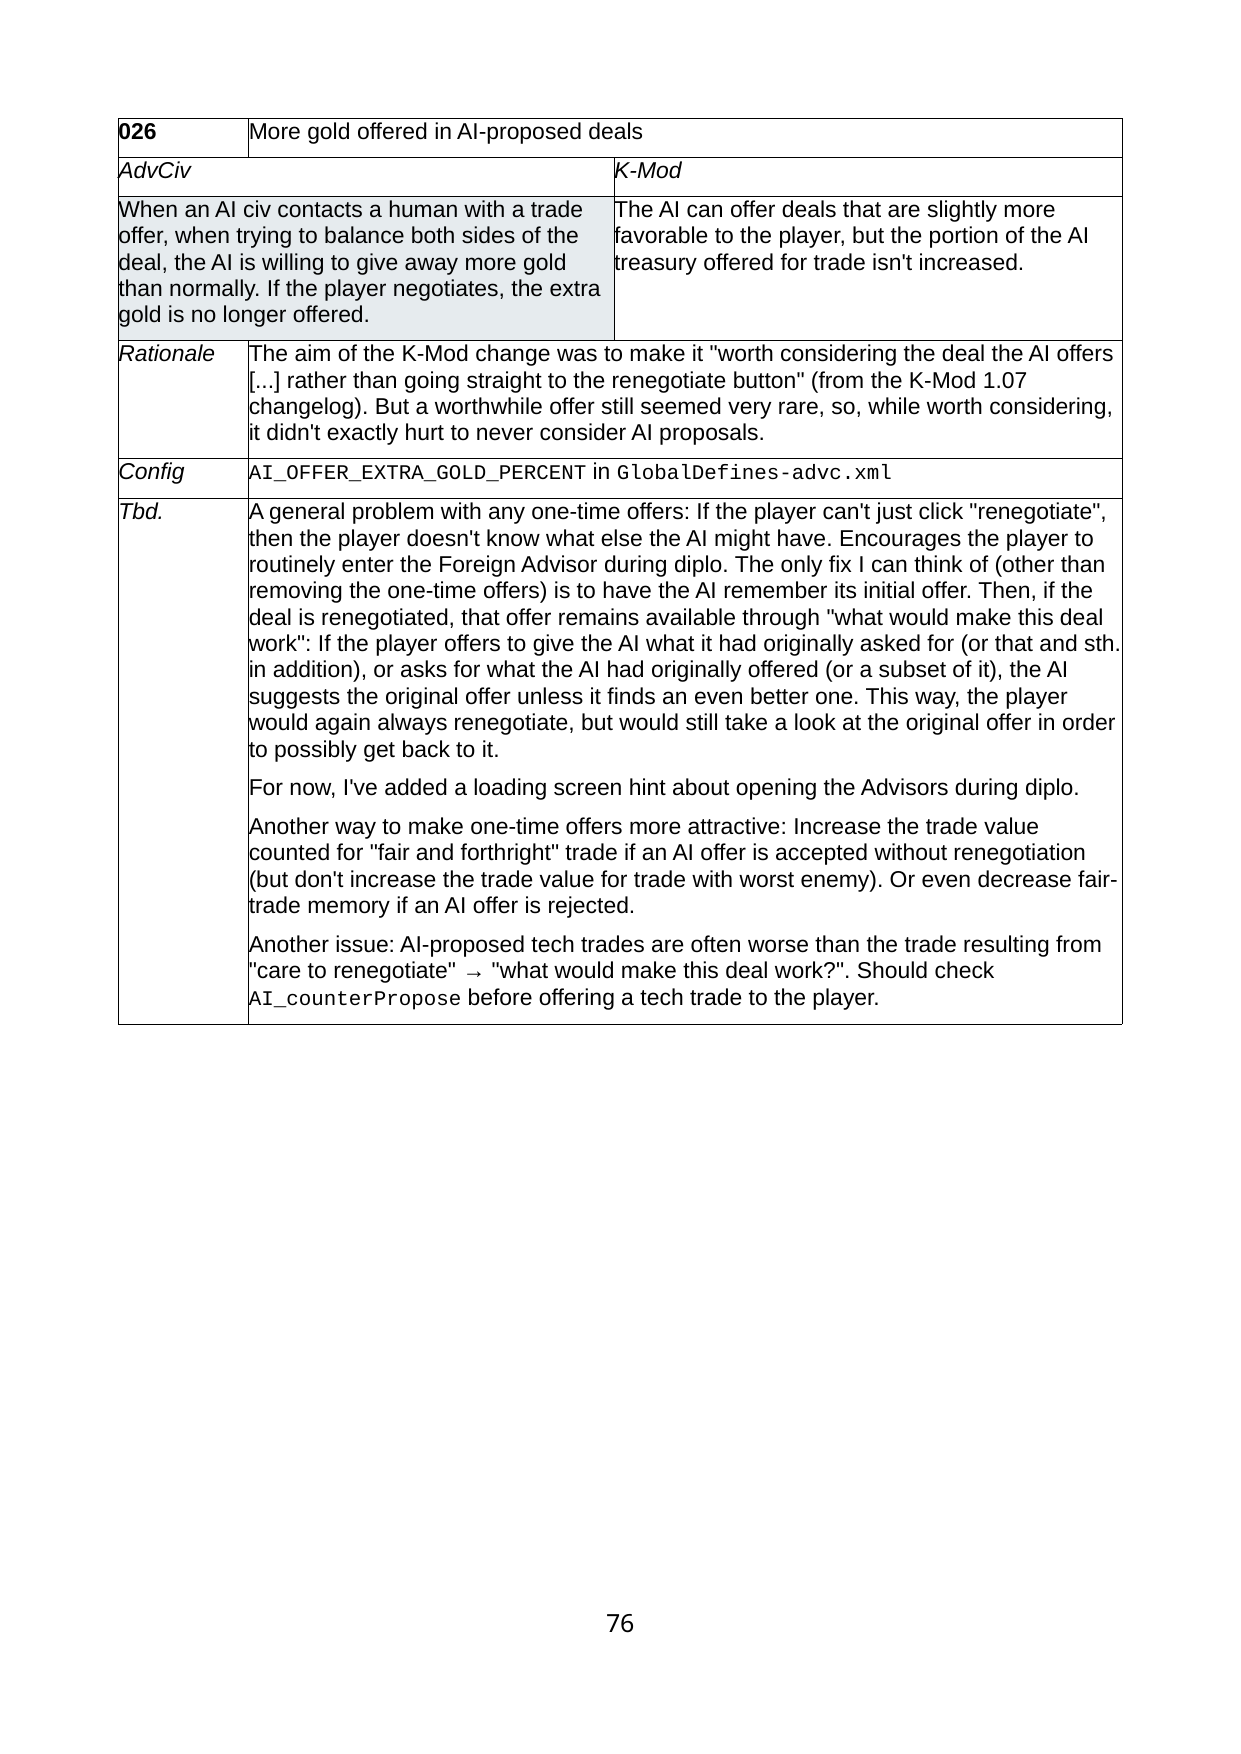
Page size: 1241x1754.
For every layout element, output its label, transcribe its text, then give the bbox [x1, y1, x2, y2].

table_cell When an AI civ contacts a human with a trade offer, when trying to balance both sides of the deal, the AI is willing to give away more gold than normally. If the player negotiates, the extra gold is no longer offered. [119, 197, 614, 340]
table_header 026 [119, 119, 248, 157]
table_cell Tbd. [119, 499, 248, 1024]
table_cell AdvCiv [119, 158, 614, 196]
table_cell K-Mod [615, 158, 1122, 196]
table_cell The AI can offer deals that are slightly more favorable to the player, but the portion of the AI treasury offered for trade isn't increased. [615, 197, 1122, 340]
table_cell Config [119, 459, 248, 498]
table_cell The aim of the K-Mod change was to make it "worth considering the deal the AI offers [...] rather than going straight to the renegotiate button" (from the K-Mod 1.07 changelog). But a worthwhile offer still seemed very rare, so, while worth considering, it didn't exactly hurt to never consider AI proposals. [249, 341, 1122, 458]
table_cell Rationale [119, 341, 248, 458]
table_cell A general problem with any one-time offers: If the player can't just click "renegotiate", then the player doesn't know what else the AI might have. Encourages the player to routinely enter the Foreign Advisor during diplo. The only fix I can think of (other than removing the one-time offers) is to have the AI remember its initial offer. Then, if the deal is renegotiated, that offer remains available through "what would make this deal work": If the player offers to give the AI what it had originally asked for (or that and sth. in addition), or asks for what the AI had originally offered (or a subset of it), the AI suggests the original offer unless it finds an even better one. This way, the player would again always renegotiate, but would still take a look at the original offer in order to possibly get back to it. For now, I've added a loading screen hint about opening the Advisors during diplo. Another way to make one-time offers more attractive: Increase the trade value counted for "fair and forthright" trade if an AI offer is accepted without renegotiation (but don't increase the trade value for trade with worst enemy). Or even decrease fair-trade memory if an AI offer is rejected. Another issue: AI-proposed tech trades are often worse than the trade resulting from "care to renegotiate" → "what would make this deal work?". Should check AI_counterPropose before offering a tech trade to the player. [249, 499, 1122, 1024]
table_header More gold offered in AI-proposed deals [249, 119, 1122, 157]
table_cell AI_OFFER_EXTRA_GOLD_PERCENT in GlobalDefines-advc.xml [249, 459, 1122, 498]
